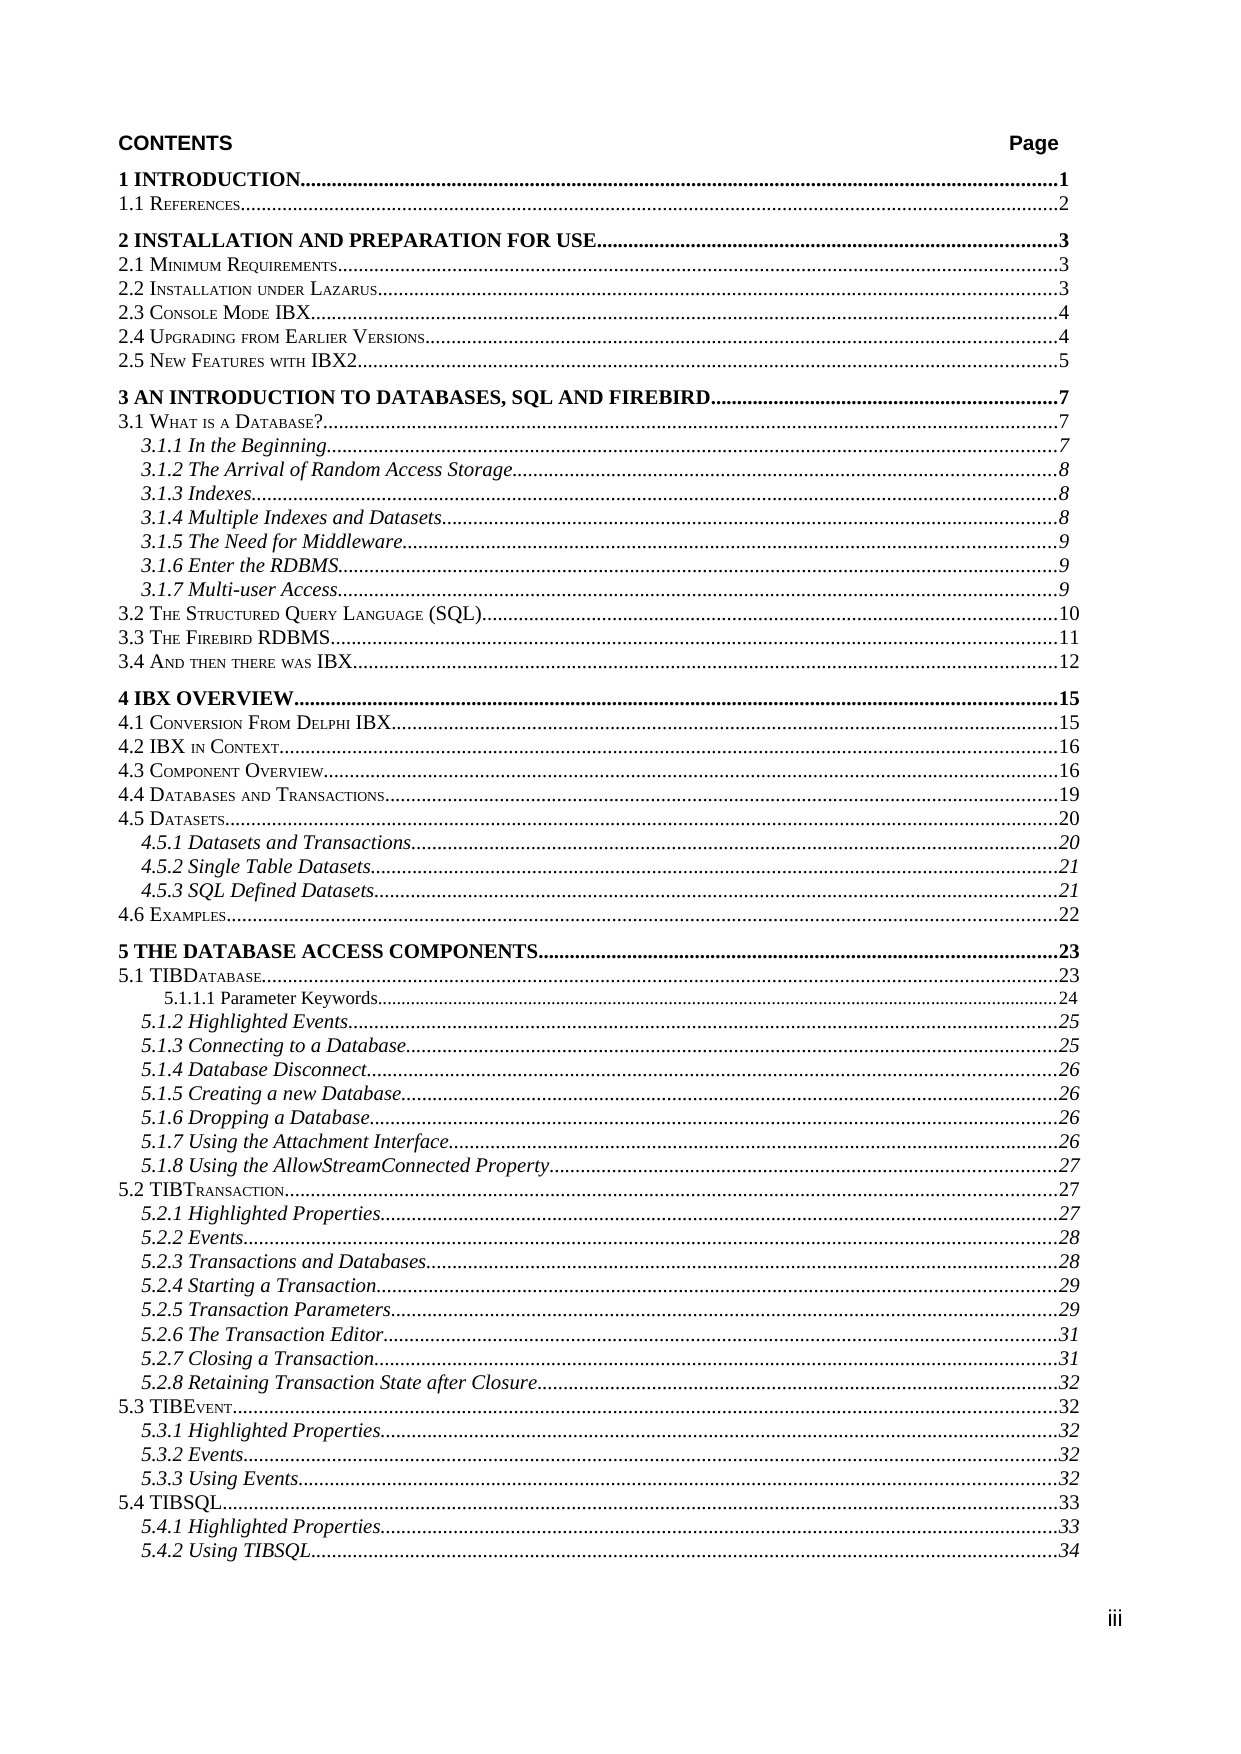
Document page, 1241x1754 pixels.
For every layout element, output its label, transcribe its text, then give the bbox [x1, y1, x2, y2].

text 3.1.4 Multiple Indexes and Datasets 8 [141, 505, 1122, 529]
text 5.4.2 Using TIBSQL 34 [141, 1538, 1122, 1562]
text 5.2.6 The Transaction Editor 31 [141, 1321, 1122, 1346]
text 5.4.1 Highlighted Properties 33 [141, 1514, 1122, 1538]
text 3.1.7 Multi-user Access 9 [141, 577, 1122, 601]
text 5.1.5 Creating a new Database 26 [141, 1081, 1122, 1105]
text 4.1 Conversion From Delphi IBX 15 [118, 710, 1122, 734]
text 3.1.5 The Need for Middleware 9 [141, 529, 1122, 553]
text 5 The Database Access Components 23 [118, 939, 1122, 963]
text 4.4 Databases and Transactions 19 [118, 782, 1122, 806]
text 3.1.1 In the Beginning 7 [141, 433, 1122, 457]
text 3.3 The Firebird RDBMS 11 [118, 625, 1122, 649]
text 3.1 What is a Database? 7 [118, 409, 1122, 433]
text 5.2.8 Retaining Transaction State after Closure 32 [141, 1369, 1122, 1394]
text 3.1.6 Enter the RDBMS 9 [141, 553, 1122, 577]
text 2.3 Console Mode IBX 4 [118, 300, 1122, 324]
text 5.3.1 Highlighted Properties 32 [141, 1418, 1122, 1442]
text 3.1.2 The Arrival of Random Access Storage 8 [141, 457, 1122, 481]
text 5.2.5 Transaction Parameters 29 [141, 1297, 1122, 1321]
text 4 IBX Overview 15 [118, 686, 1122, 710]
text 5.1.4 Database Disconnect 26 [141, 1057, 1122, 1081]
text 2 Installation and Preparation for Use 3 [118, 228, 1122, 252]
text 2.1 Minimum Requirements 3 [118, 252, 1122, 276]
text 5.3 TIBEvent 32 [118, 1394, 1122, 1418]
text 5.2.1 Highlighted Properties 27 [141, 1201, 1122, 1225]
text 4.5.3 SQL Defined Datasets 21 [141, 878, 1122, 902]
text 1 Introduction 1 [118, 167, 1122, 191]
text 4.5 Datasets 20 [118, 806, 1122, 830]
text 5.4 TIBSQL 33 [118, 1490, 1122, 1514]
text CONTENTS Page [118, 131, 1122, 154]
text 3 An Introduction to Databases, SQL and Firebird 7 [118, 384, 1122, 409]
text 5.1.2 Highlighted Events 25 [141, 1009, 1122, 1033]
text 4.5.2 Single Table Datasets 21 [141, 854, 1122, 878]
text 4.3 Component Overview 16 [118, 758, 1122, 782]
text 5.1.6 Dropping a Database 26 [141, 1105, 1122, 1129]
text 5.2.7 Closing a Transaction 31 [141, 1346, 1122, 1369]
text 5.2.2 Events 28 [141, 1225, 1122, 1249]
text 4.5.1 Datasets and Transactions 20 [141, 830, 1122, 854]
text 3.2 The Structured Query Language (SQL) 10 [118, 601, 1122, 625]
text 2.5 New Features with IBX2 5 [118, 348, 1122, 372]
text 1.1 References 2 [118, 191, 1122, 215]
text 5.1.7 Using the Attachment Interface 26 [141, 1129, 1122, 1153]
text 4.2 IBX in Context 16 [118, 734, 1122, 758]
text 3.4 And then there was IBX 12 [118, 649, 1122, 673]
text 5.2.3 Transactions and Databases 28 [141, 1249, 1122, 1273]
text 5.1.1.1 Parameter Keywords 24 [164, 987, 1122, 1009]
text 5.1 TIBDatabase 23 [118, 963, 1122, 987]
text 2.4 Upgrading from Earlier Versions 4 [118, 324, 1122, 348]
text 5.3.2 Events 32 [141, 1442, 1122, 1466]
text 5.1.8 Using the AllowStreamConnected Property 27 [141, 1153, 1122, 1177]
text 5.2 TIBTransaction 27 [118, 1177, 1122, 1201]
text 5.2.4 Starting a Transaction 29 [141, 1273, 1122, 1297]
text 5.3.3 Using Events 32 [141, 1466, 1122, 1490]
text 4.6 Examples 22 [118, 902, 1122, 926]
text 3.1.3 Indexes 8 [141, 481, 1122, 505]
text 2.2 Installation under Lazarus 3 [118, 276, 1122, 300]
text 5.1.3 Connecting to a Database 25 [141, 1033, 1122, 1057]
